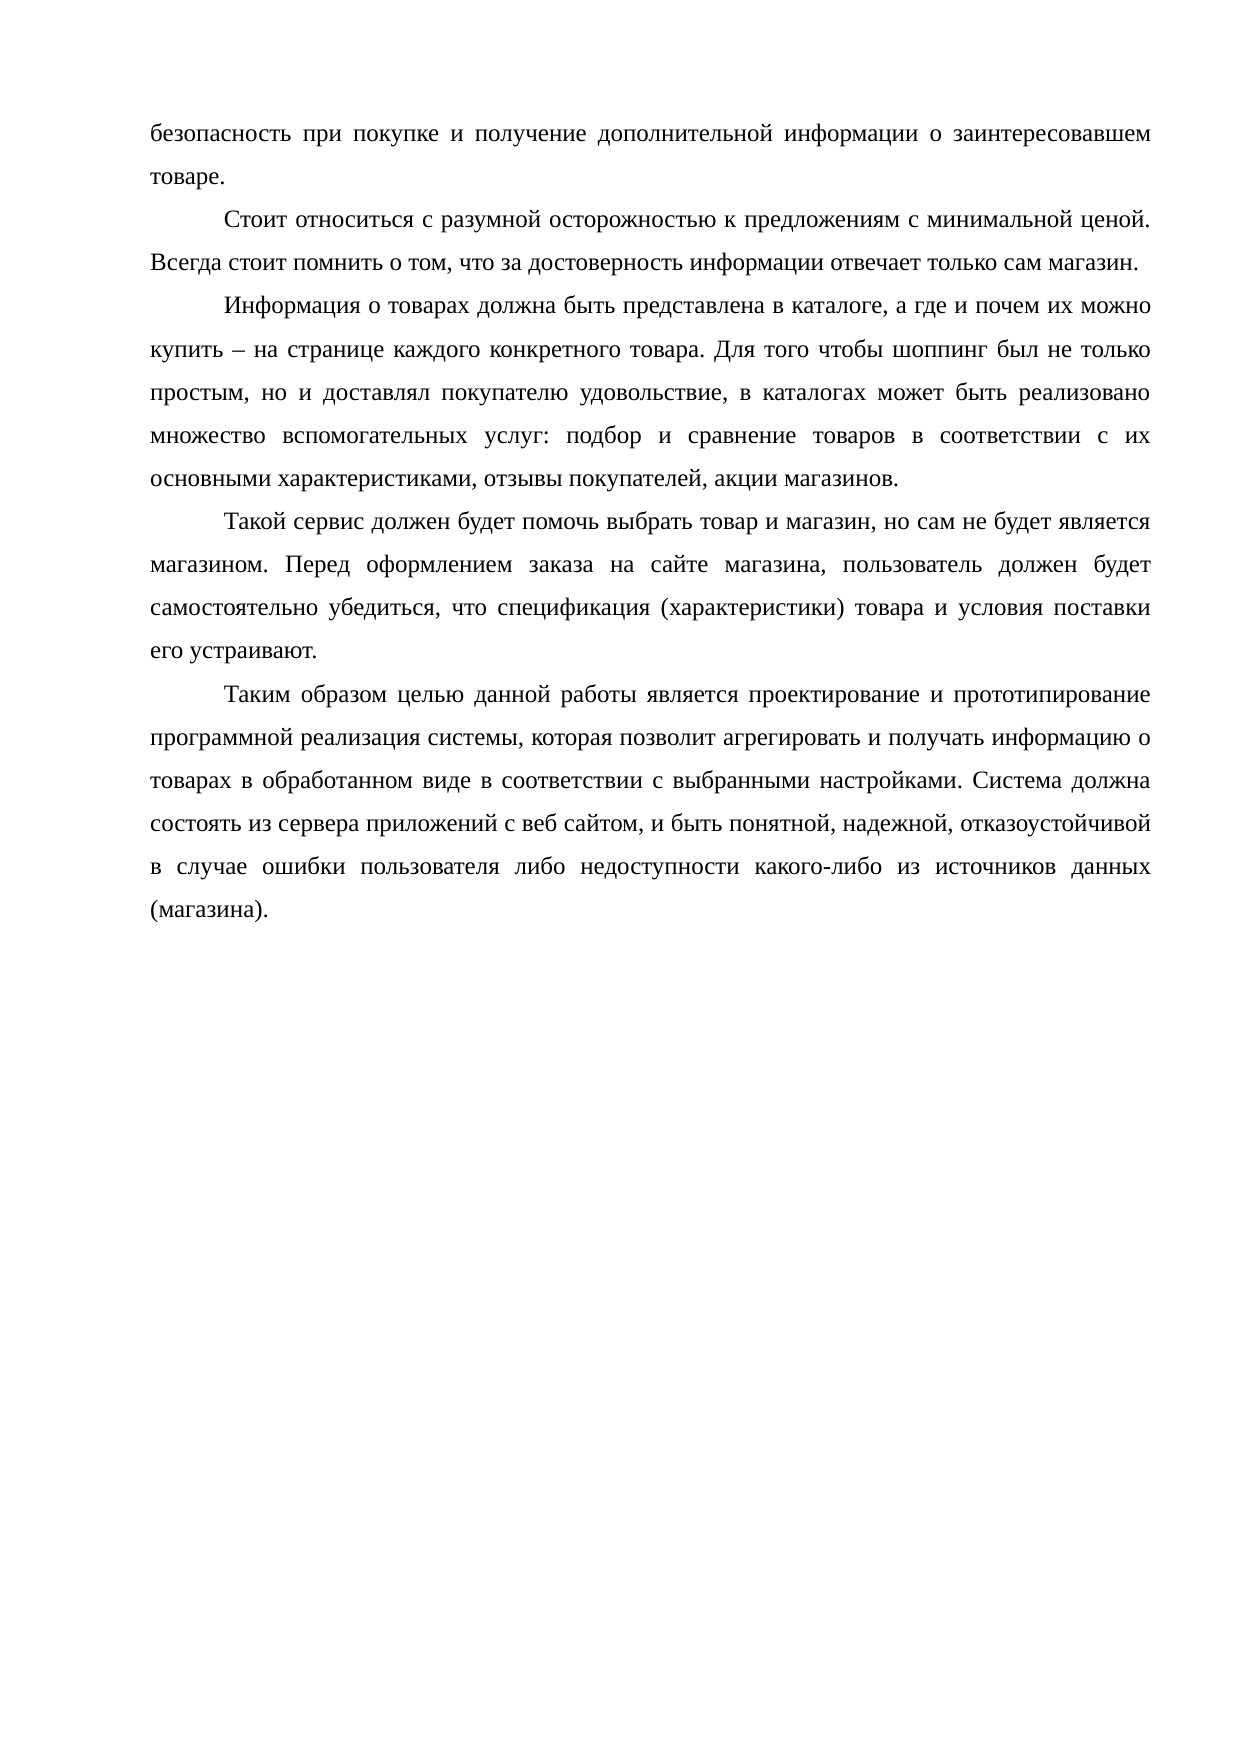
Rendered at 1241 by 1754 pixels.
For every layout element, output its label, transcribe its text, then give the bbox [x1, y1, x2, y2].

text Информация о товарах должна быть представлена в каталоге, а где и почем их можно купить – на странице каждого конкретного товара. Для того чтобы шоппинг был не только простым, но и доставлял покупателю удовольствие, в каталогах может быть реализовано множество вспомогательных услуг: подбор и сравнение товаров в соответствии с их основными характеристиками, отзывы покупателей, акции магазинов. [150, 291, 1152, 492]
text Такой сервис должен будет помочь выбрать товар и магазин, но сам не будет является магазином. Перед оформлением заказа на сайте магазина, пользователь должен будет самостоятельно убедиться, что спецификация (характеристики) товара и условия поставки его устраивают. [150, 506, 1152, 664]
text безопасность при покупке и получение дополнительной информации о заинтересовавшем товаре. [150, 118, 1152, 190]
text Стоит относиться с разумной осторожностью к предложениям с минимальной ценой. Всегда стоит помнить о том, что за достоверность информации отвечает только сам магазин. [150, 204, 1152, 276]
text Таким образом целью данной работы является проектирование и прототипирование программной реализация системы, которая позволит агрегировать и получать информацию о товарах в обработанном виде в соответствии с выбранными настройками. Система должна состоять из сервера приложений с веб сайтом, и быть понятной, надежной, отказоустойчивой в случае ошибки пользователя либо недоступности какого-либо из источников данных (магазина). [150, 679, 1152, 923]
